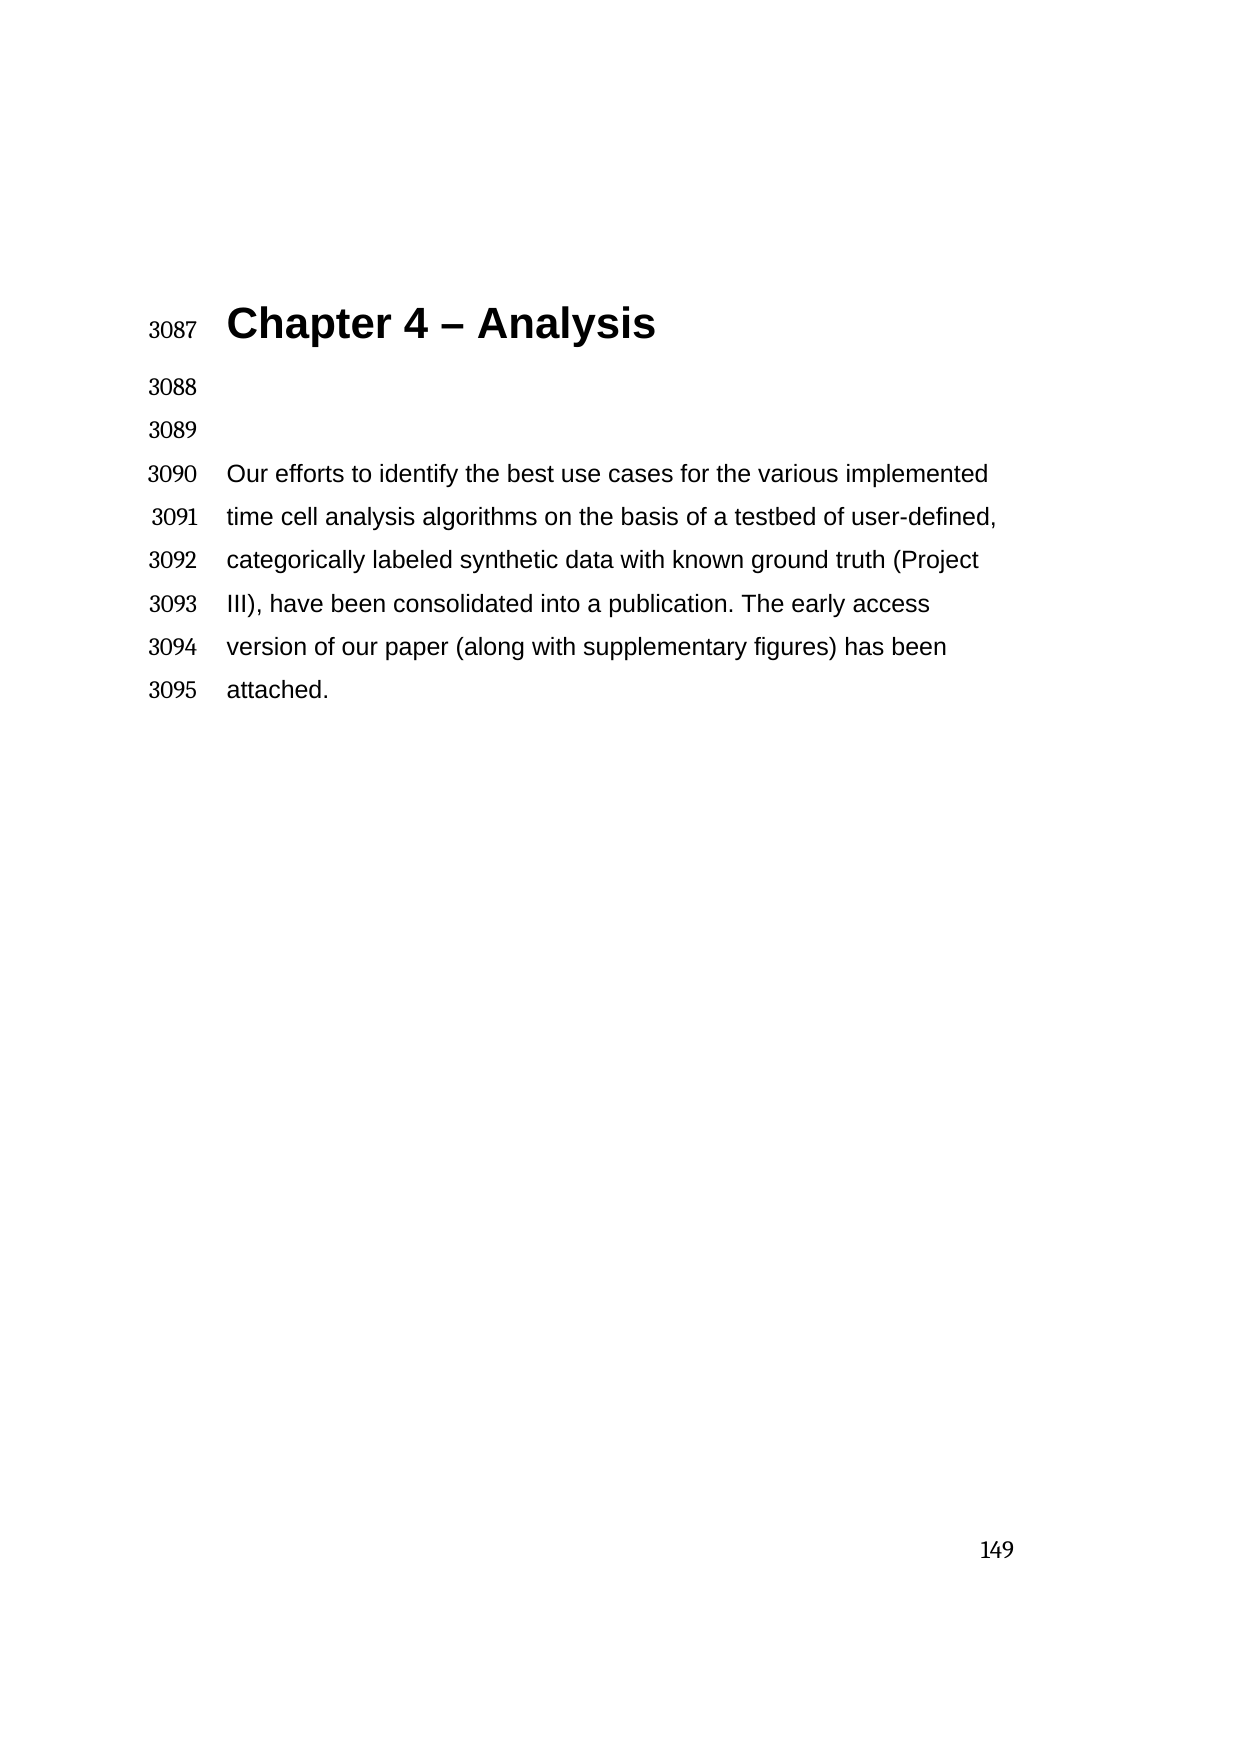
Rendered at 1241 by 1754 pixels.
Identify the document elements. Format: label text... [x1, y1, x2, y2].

subtitle Chapter 4 – Analysis [226, 298, 1014, 348]
text Our efforts to identify the best use cases for the various implemented time cell analysis algorithms on the basis of a testbed of user-defined, categorically labeled synthetic data with known ground truth (Project III), have been consolidated into a publication. The early access version of our paper (along with supplementary figures) has been attached. [226, 459, 1014, 704]
